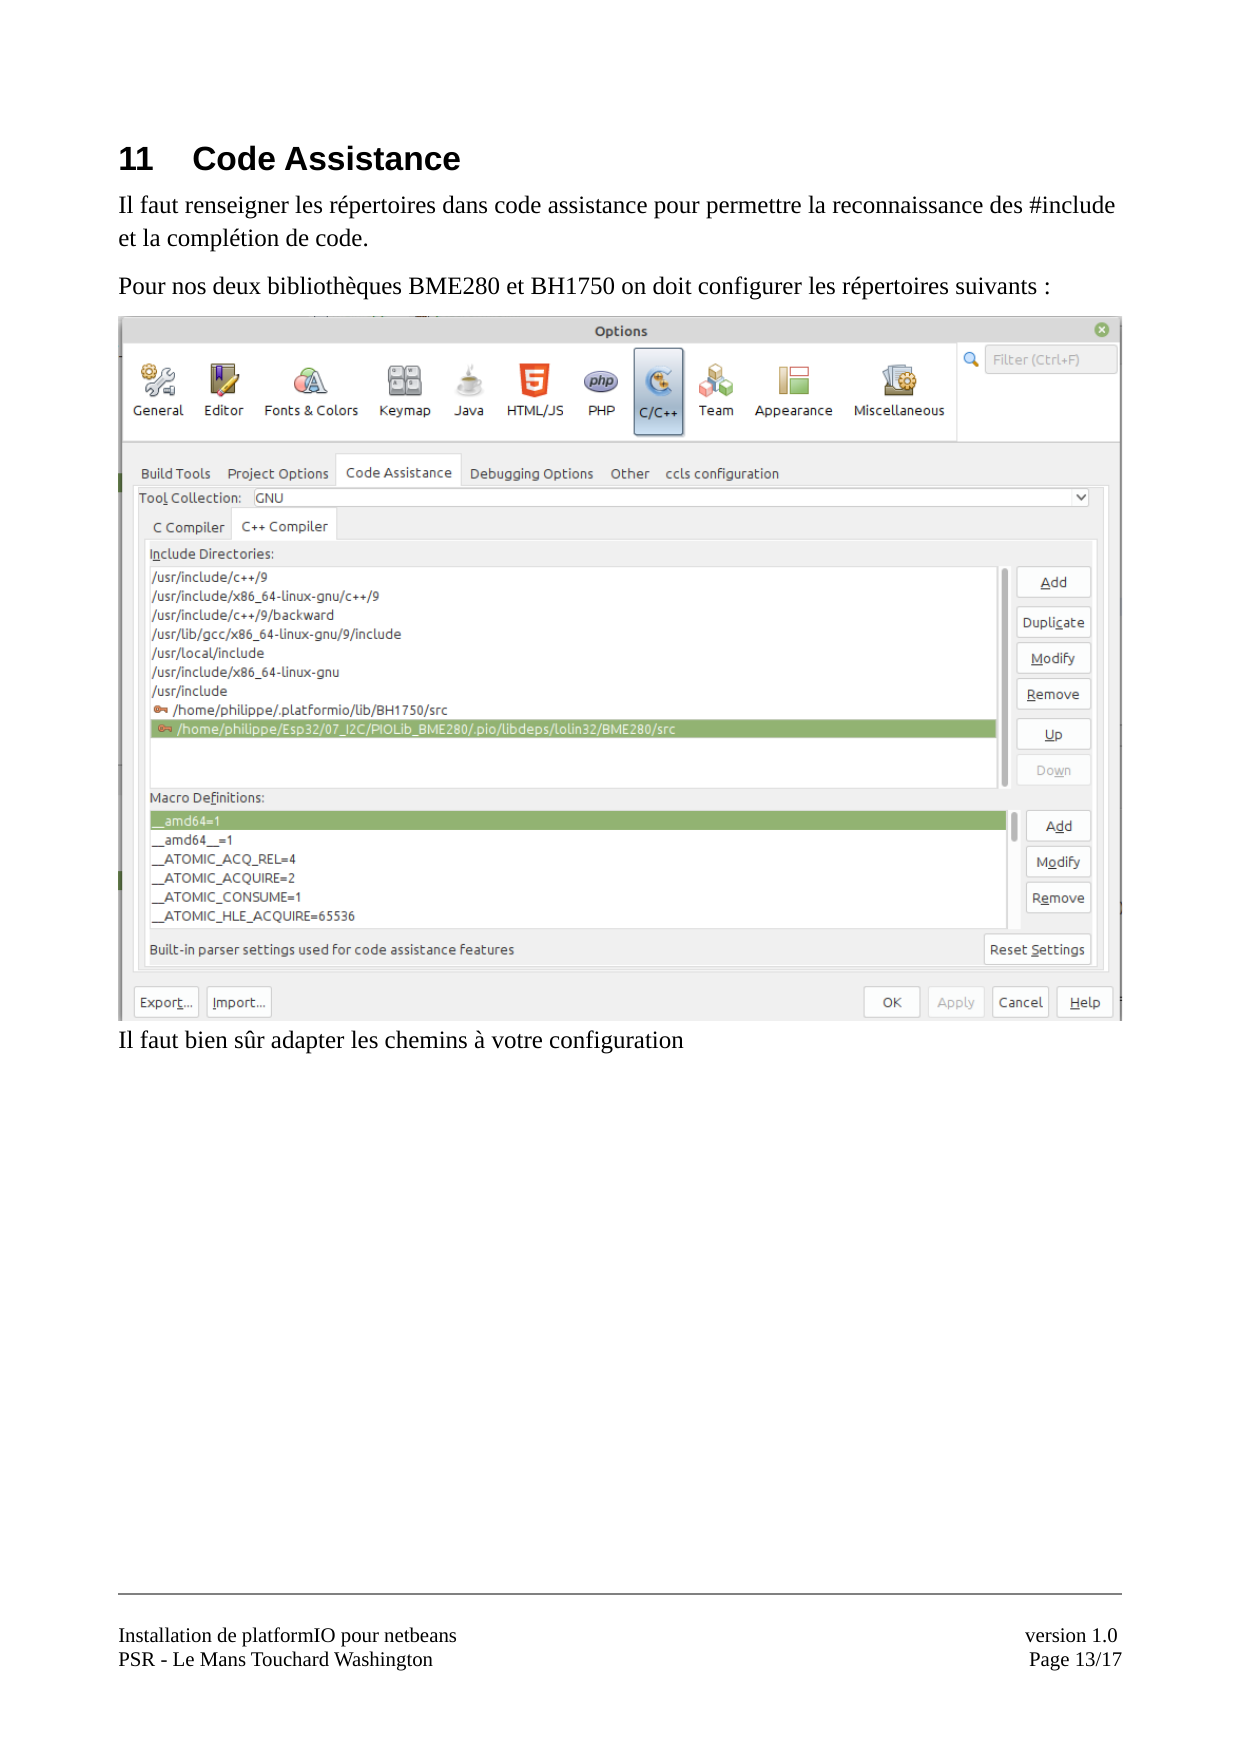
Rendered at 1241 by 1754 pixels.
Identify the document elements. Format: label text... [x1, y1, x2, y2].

picture [118, 316, 1123, 1021]
text Il faut bien sûr adapter les chemins à votre configuration [118, 1021, 1122, 1054]
text Pour nos deux bibliothèques BME280 et BH1750 on doit configurer les répertoires suivants : [118, 271, 1122, 299]
subtitle Code Assistance [118, 139, 1122, 178]
text Il faut renseigner les répertoires dans code assistance pour permettre la reconnaissance des #include et la complétion de code. [118, 190, 1122, 252]
